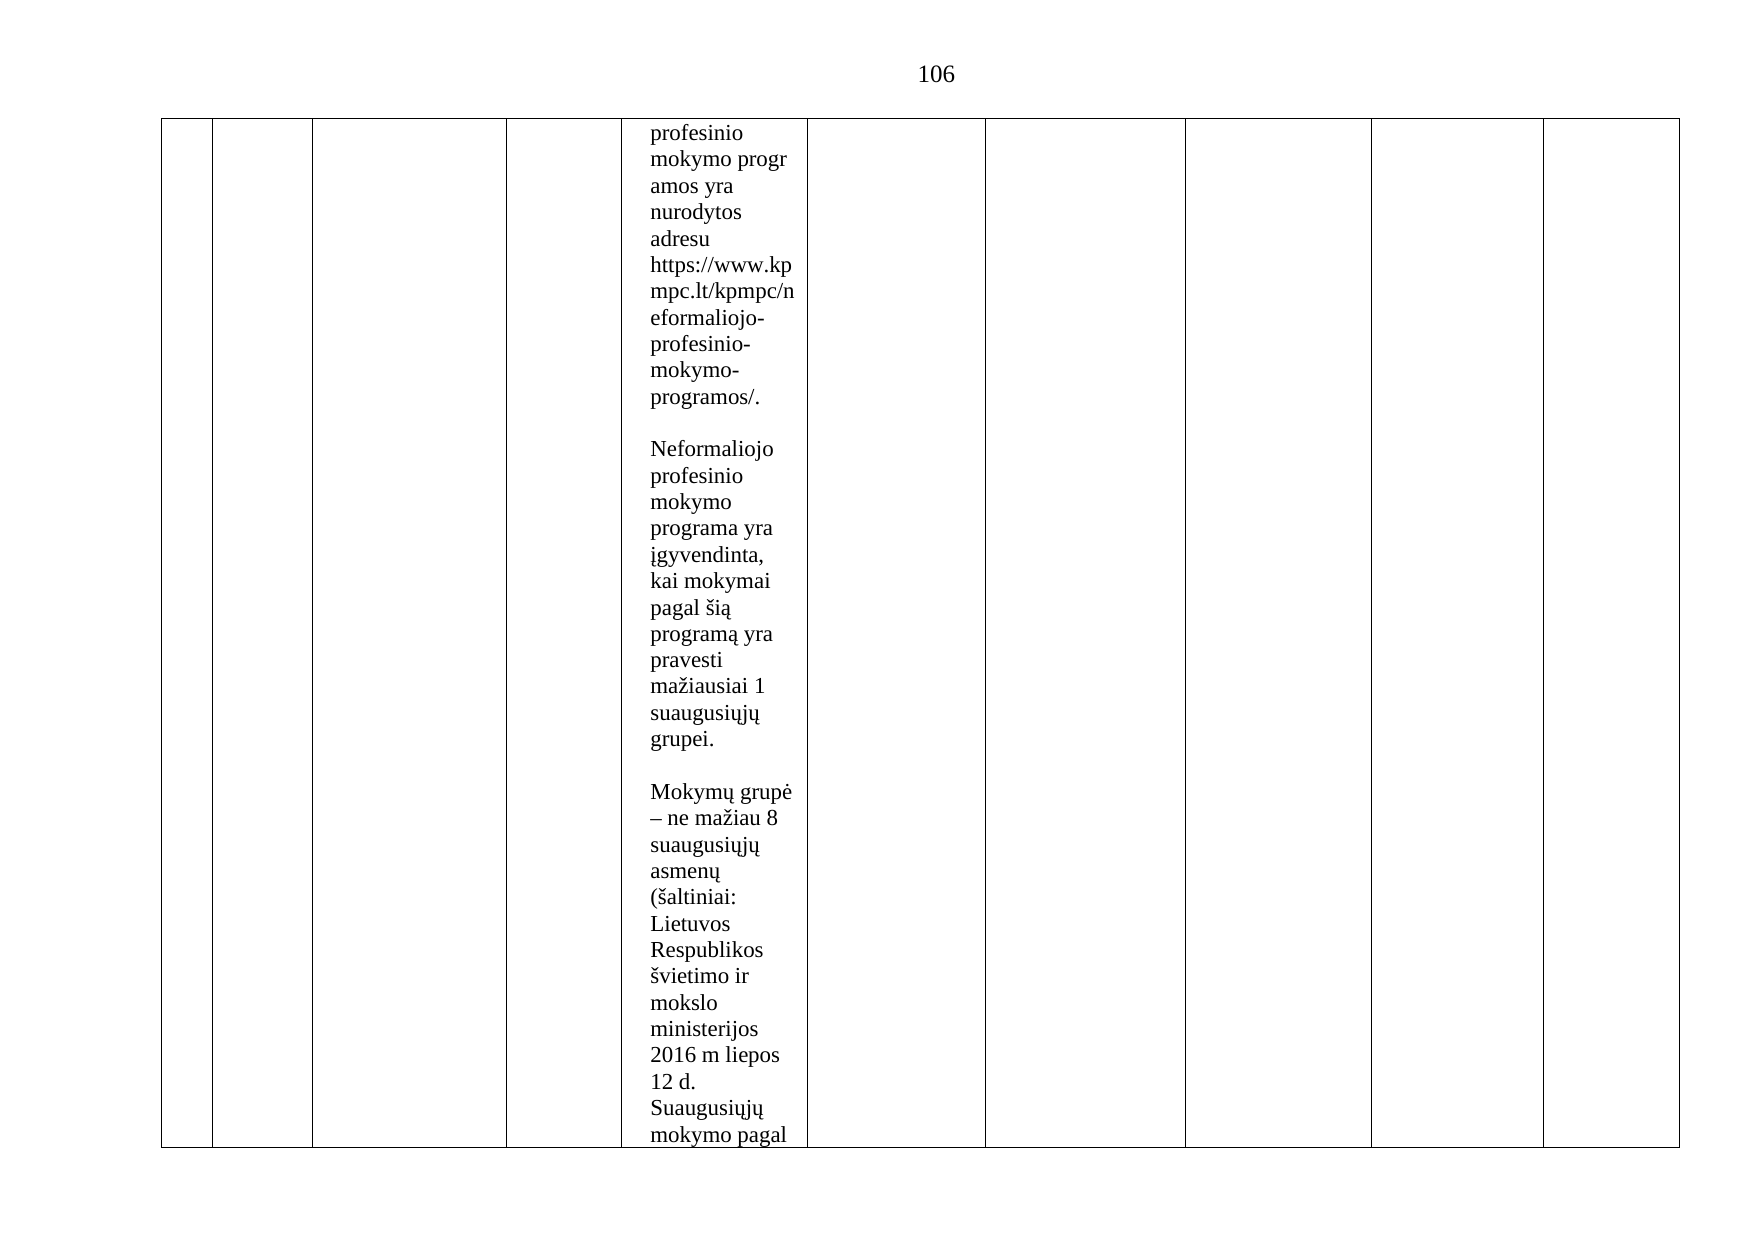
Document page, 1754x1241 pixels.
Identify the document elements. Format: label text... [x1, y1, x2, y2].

table_cell [808, 119, 985, 1147]
table_cell [1186, 119, 1371, 1147]
table_cell [162, 119, 212, 1147]
table_cell [507, 119, 621, 1147]
table_cell [986, 119, 1185, 1147]
table_cell [1372, 119, 1543, 1147]
table_cell [213, 119, 312, 1147]
table_cell [313, 119, 506, 1147]
table_cell [1544, 119, 1679, 1147]
table_cell profesinio mokymo programos yra nurodytos adresu https://www.kpmpc.lt/kpmpc/neformaliojo-profesinio-mokymo-programos/. Neformaliojo profesinio mokymo programa yra įgyvendinta, kai mokymai pagal šią programą yra pravesti mažiausiai 1 suaugusiųjų grupei. Mokymų grupė – ne mažiau 8 suaugusiųjų asmenų (šaltiniai: Lietuvos Respublikos švietimo ir mokslo ministerijos 2016 m liepos 12 d. Suaugusiųjų mokymo pagal [622, 119, 807, 1147]
